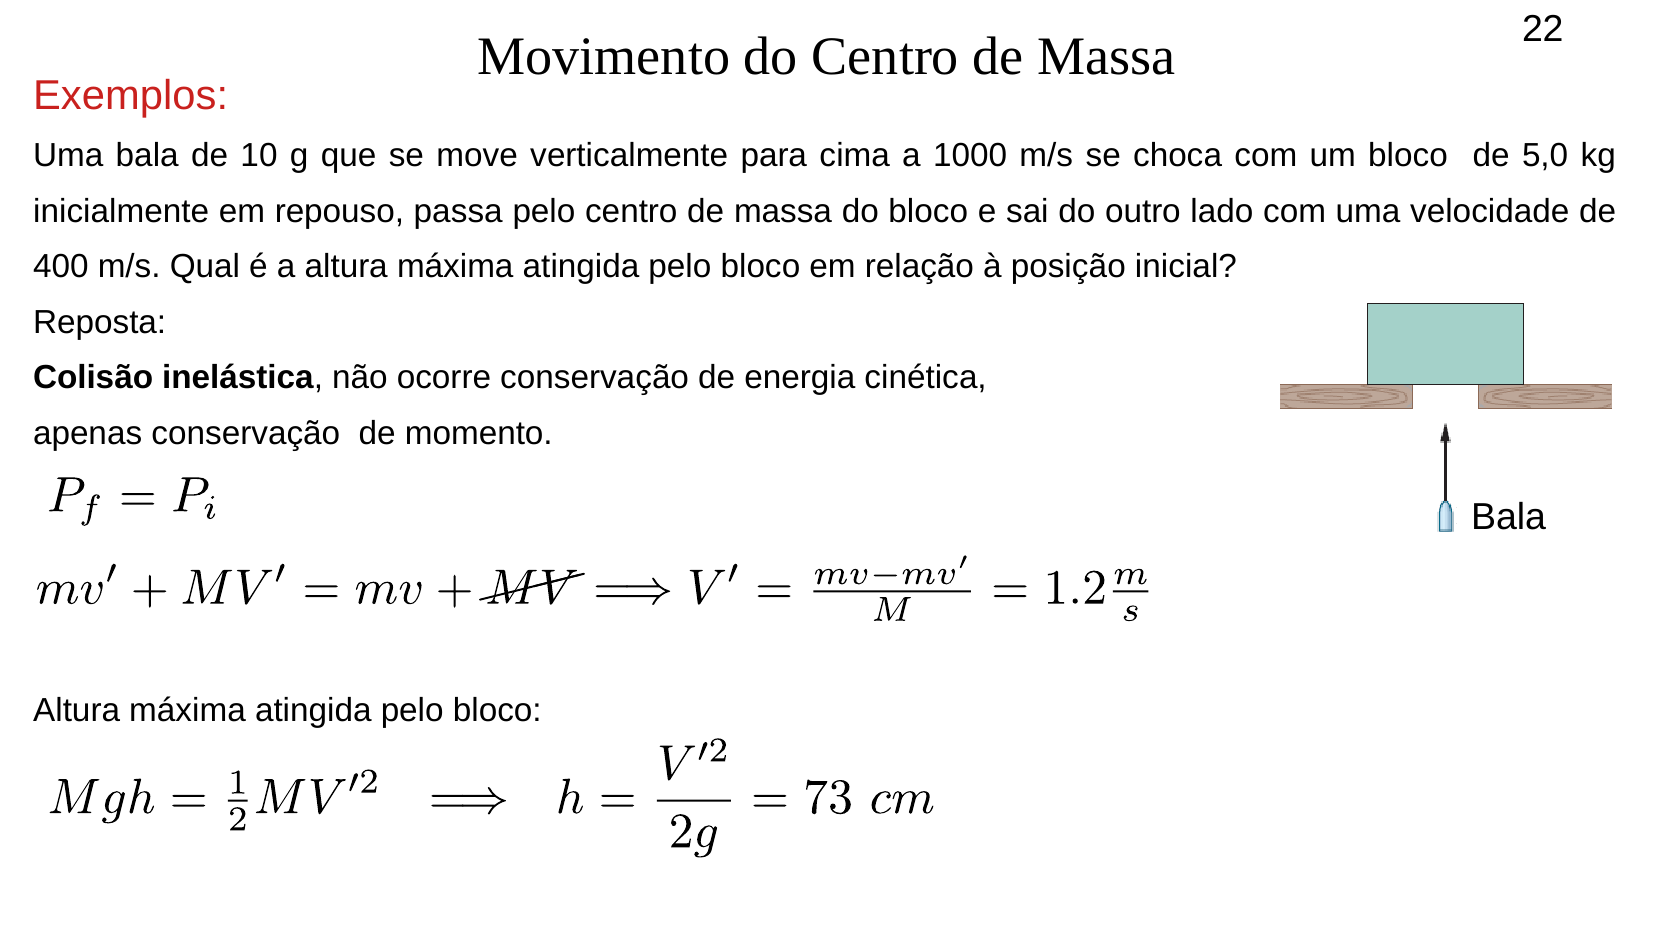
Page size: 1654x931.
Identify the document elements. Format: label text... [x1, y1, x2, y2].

text_box Movimento do Centro de Massa [462, 0, 1192, 94]
picture [35, 555, 1149, 622]
picture [45, 475, 218, 528]
text_box Bala [1456, 488, 1561, 546]
text_box 29 [1507, 0, 1654, 71]
picture [1274, 296, 1614, 540]
text_box Exemplos: Uma bala de 10 g que se move verticalmente para cima a 1000 m/s se choca com um bloco de 5,0 kg inicialmente em repouso, passa pelo centro de massa do bloco e sai do outro lado com uma velocidade de 400 m/s. Qual é a altura máxima atingida pelo bloco em relação à posição inicial? Reposta: Colisão inelástica, não ocorre conservação de energia cinética, apenas conservação de momento. Altura máxima atingida pelo bloco: [18, 64, 1636, 792]
picture [47, 738, 934, 858]
